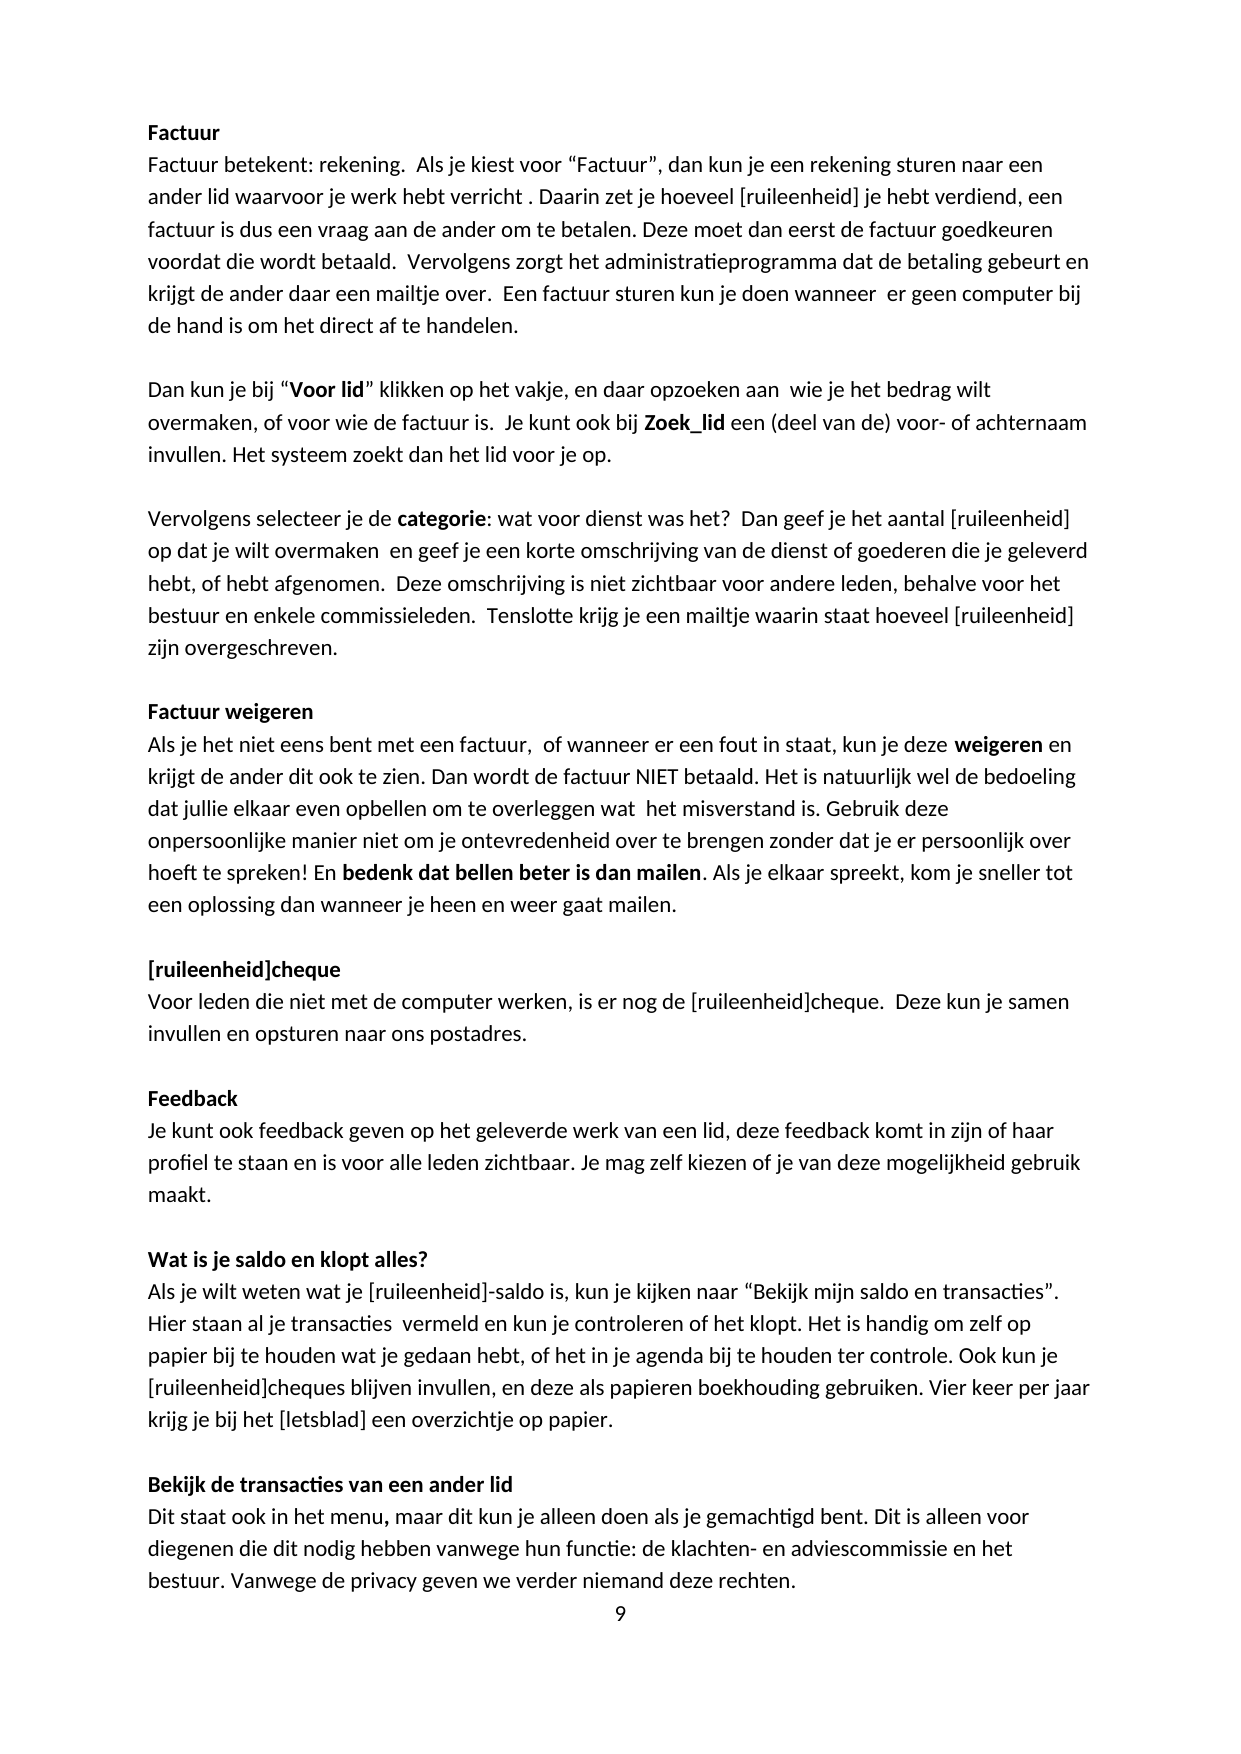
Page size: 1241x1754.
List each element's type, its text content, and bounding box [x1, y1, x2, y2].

text Feedback [148, 1084, 1092, 1112]
text Factuur weigeren [148, 697, 1092, 726]
text Wat is je saldo en klopt alles? [148, 1245, 1092, 1273]
text Bekijk de transacties van een ander lid [148, 1470, 1092, 1498]
text Als je wilt weten wat je [ruileenheid]-saldo is, kun je kijken naar “Bekijk mijn saldo en transacties”. Hier staan al je transacties vermeld en kun je controleren of het klopt. Het is handig om zelf op papier bij te houden wat je gedaan hebt, of het in je agenda bij te houden ter controle. Ook kun je [ruileenheid]cheques blijven invullen, en deze als papieren boekhouding gebruiken. Vier keer per jaar krijg je bij het [letsblad] een overzichtje op papier. [148, 1277, 1092, 1434]
text Als je het niet eens bent met een factuur, of wanneer er een fout in staat, kun je deze weigeren en krijgt de ander dit ook te zien. Dan wordt de factuur NIET betaald. Het is natuurlijk wel de bedoeling dat jullie elkaar even opbellen om te overleggen wat het misverstand is. Gebruik deze onpersoonlijke manier niet om je ontevredenheid over te brengen zonder dat je er persoonlijk over hoeft te spreken! En bedenk dat bellen beter is dan mailen. Als je elkaar spreekt, kom je sneller tot een oplossing dan wanneer je heen en weer gaat mailen. [148, 730, 1092, 919]
text Dan kun je bij “Voor lid” klikken op het vakje, en daar opzoeken aan wie je het bedrag wilt overmaken, of voor wie de factuur is. Je kunt ook bij Zoek_lid een (deel van de) voor- of achternaam invullen. Het systeem zoekt dan het lid voor je op. [148, 376, 1092, 468]
text Voor leden die niet met de computer werken, is er nog de [ruileenheid]cheque. Deze kun je samen invullen en opsturen naar ons postadres. [148, 987, 1092, 1047]
text Dit staat ook in het menu, maar dit kun je alleen doen als je gemachtigd bent. Dit is alleen voor diegenen die dit nodig hebben vanwege hun functie: de klachten- en adviescommissie en het bestuur. Vanwege de privacy geven we verder niemand deze rechten. [148, 1502, 1092, 1594]
text Je kunt ook feedback geven op het geleverde werk van een lid, deze feedback komt in zijn of haar profiel te staan en is voor alle leden zichtbaar. Je mag zelf kiezen of je van deze mogelijkheid gebruik maakt. [148, 1116, 1092, 1208]
text Vervolgens selecteer je de categorie: wat voor dienst was het? Dan geef je het aantal [ruileenheid] op dat je wilt overmaken en geef je een korte omschrijving van de dienst of goederen die je geleverd hebt, of hebt afgenomen. Deze omschrijving is niet zichtbaar voor andere leden, behalve voor het bestuur en enkele commissieleden. Tenslotte krijg je een mailtje waarin staat hoeveel [ruileenheid] zijn overgeschreven. [148, 504, 1092, 661]
text Factuur [148, 118, 1092, 146]
text Factuur betekent: rekening. Als je kiest voor “Factuur”, dan kun je een rekening sturen naar een ander lid waarvoor je werk hebt verricht . Daarin zet je hoeveel [ruileenheid] je hebt verdiend, een factuur is dus een vraag aan de ander om te betalen. Deze moet dan eerst de factuur goedkeuren voordat die wordt betaald. Vervolgens zorgt het administratieprogramma dat de betaling gebeurt en krijgt de ander daar een mailtje over. Een factuur sturen kun je doen wanneer er geen computer bij de hand is om het direct af te handelen. [148, 150, 1092, 339]
text [ruileenheid]cheque [148, 955, 1092, 983]
